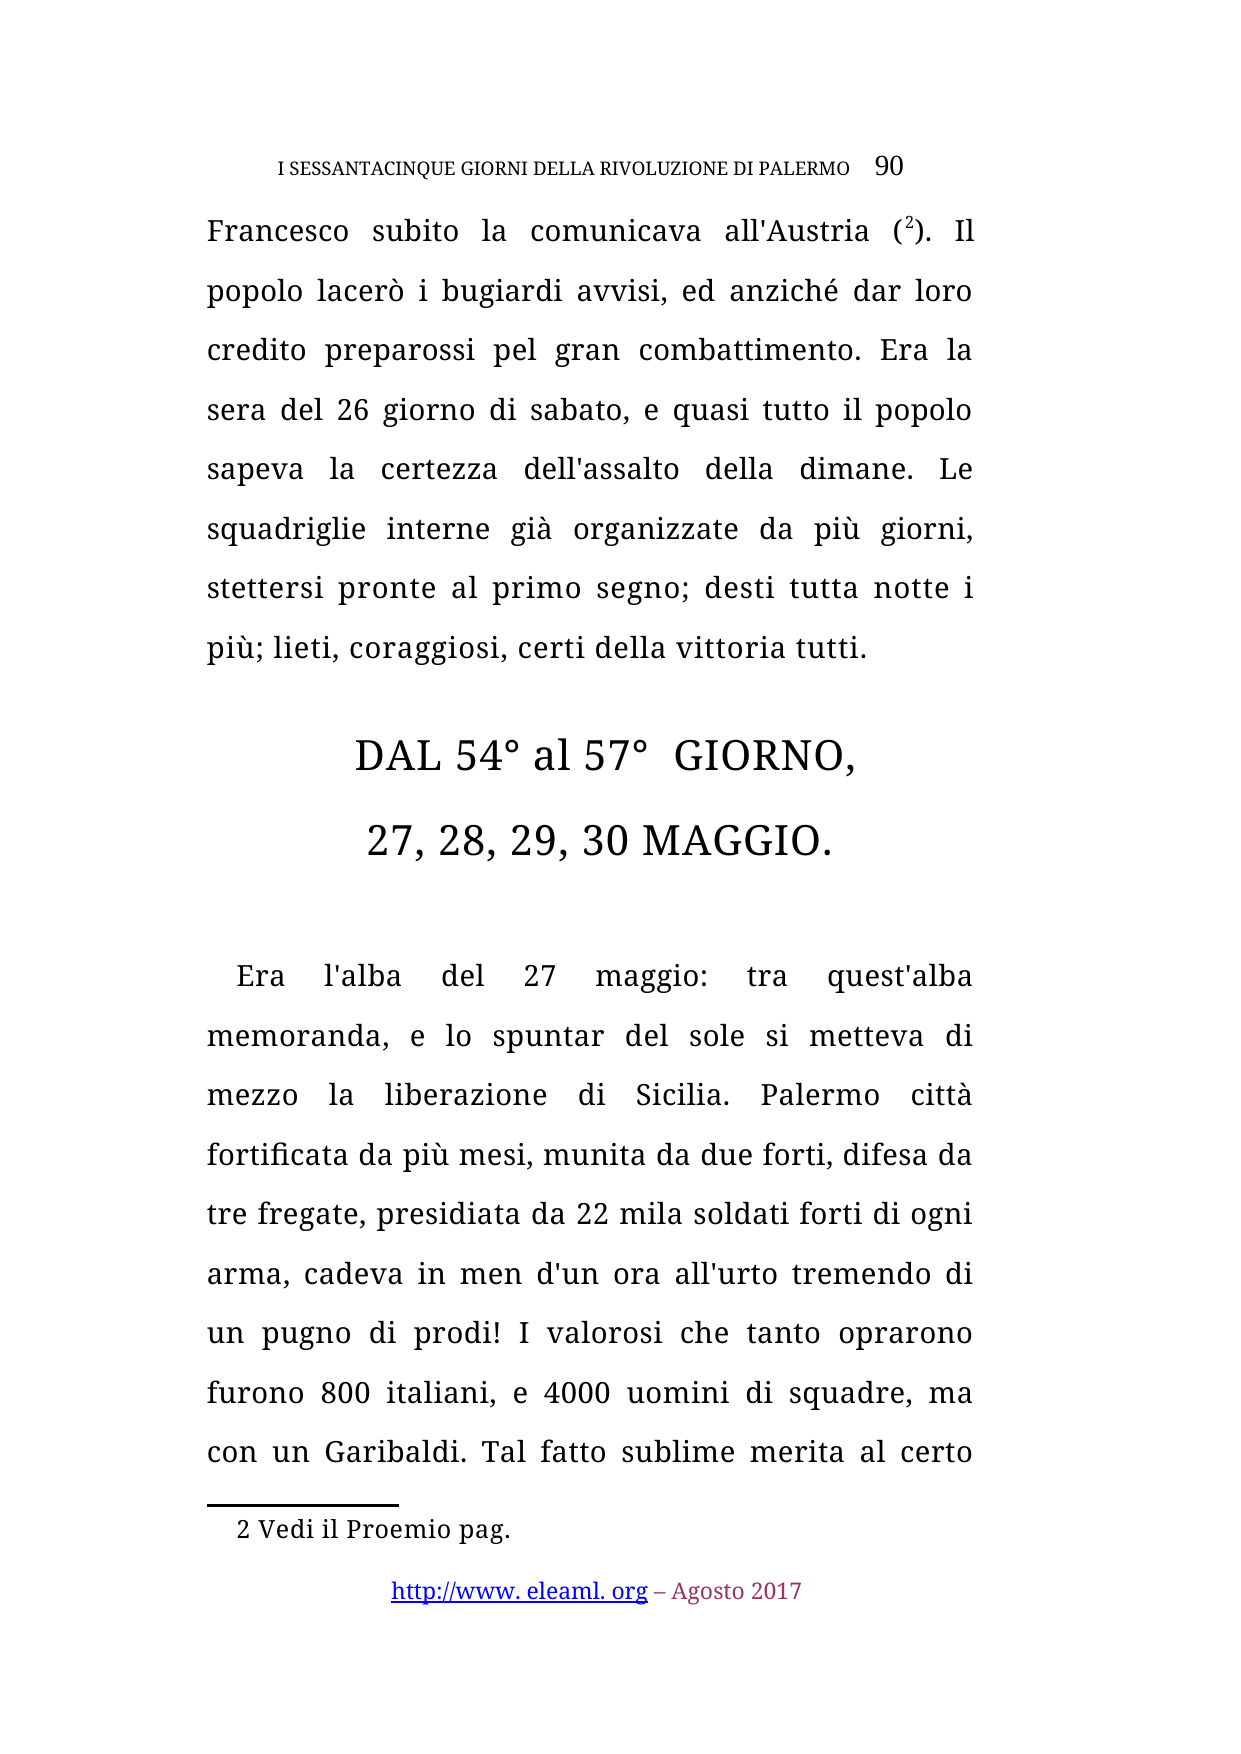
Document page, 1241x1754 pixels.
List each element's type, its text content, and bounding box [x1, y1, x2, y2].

text Era l'alba del 27 maggio: tra quest'alba memoranda, e lo spuntar del sole si metteva di mezzo la liberazione di Sicilia. Palermo città fortificata da più mesi, munita da due forti, difesa da tre fregate, presidiata da 22 mila soldati forti di ogni arma, cadeva in men d'un ora all'urto tremendo di un pugno di prodi! I valorosi che tanto oprarono furono 800 italiani, e 4000 uomini di squadre, ma con un Garibaldi. Tal fatto sublime merita al certo [207, 956, 974, 1471]
text DAL 54° al 57° GIORNO, [207, 726, 974, 783]
text 27, 28, 29, 30 MAGGIO. [207, 811, 974, 868]
text Francesco subito la comunicava all'Austria (). Il popolo lacerò i bugiardi avvisi, ed anziché dar loro credito preparossi pel gran combattimento. Era la sera del 26 giorno di sabato, e quasi tutto il popolo sapeva la certezza dell'assalto della dimane. Le squadriglie interne già organizzate da più giorni, stettersi pronte al primo segno; desti tutta notte i più; lieti, coraggiosi, certi della vittoria tutti. [207, 211, 974, 667]
text Vedi il Proemio pag. [207, 1512, 974, 1546]
